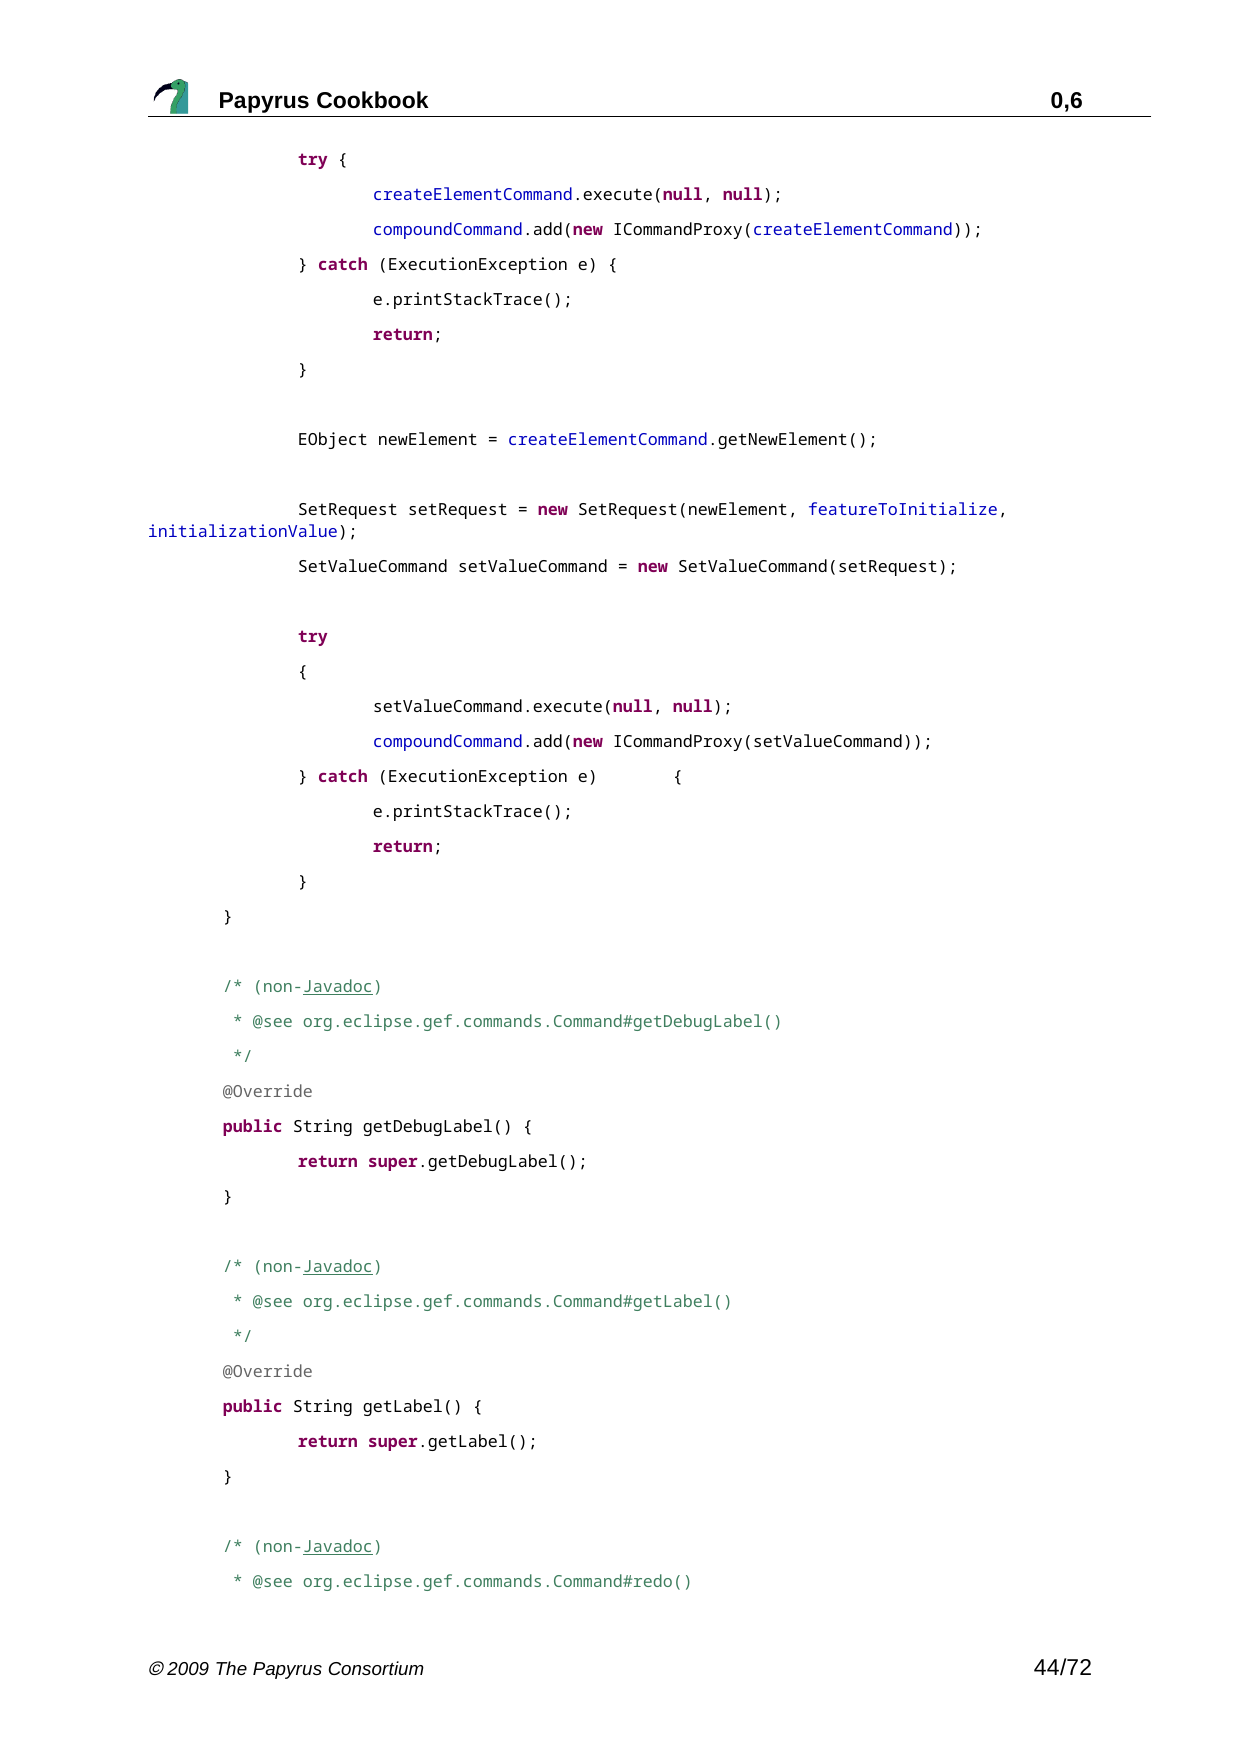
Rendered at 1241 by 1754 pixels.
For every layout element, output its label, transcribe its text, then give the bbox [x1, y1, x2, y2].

text try { [148, 148, 1151, 170]
text setValueCommand.execute(null, null); [148, 695, 1151, 718]
text } [148, 870, 1151, 893]
text } catch (ExecutionException e) { [148, 765, 1151, 788]
text } [148, 905, 1151, 928]
text @Override [148, 1360, 1151, 1383]
text /* (non-Javadoc) [148, 1255, 1151, 1278]
text /* (non-Javadoc) [148, 1535, 1151, 1558]
picture [153, 79, 189, 114]
text */ [148, 1325, 1151, 1348]
text return; [148, 835, 1151, 858]
text * @see org.eclipse.gef.commands.Command#getDebugLabel() [148, 1010, 1151, 1033]
text public String getLabel() { [148, 1395, 1151, 1418]
text SetValueCommand setValueCommand = new SetValueCommand(setRequest); [148, 555, 1151, 578]
text compoundCommand.add(new ICommandProxy(setValueCommand)); [148, 730, 1151, 753]
text compoundCommand.add(new ICommandProxy(createElementCommand)); [148, 218, 1151, 240]
text @Override [148, 1080, 1151, 1103]
text { [148, 660, 1151, 683]
text * @see org.eclipse.gef.commands.Command#redo() [148, 1570, 1151, 1593]
text } [148, 1465, 1151, 1488]
text EObject newElement = createElementCommand.getNewElement(); [148, 428, 1151, 450]
text */ [148, 1045, 1151, 1068]
text e.printStackTrace(); [148, 800, 1151, 823]
text } [148, 1185, 1151, 1208]
text return super.getDebugLabel(); [148, 1150, 1151, 1173]
text } catch (ExecutionException e) { [148, 253, 1151, 275]
text createElementCommand.execute(null, null); [148, 183, 1151, 205]
text e.printStackTrace(); [148, 288, 1151, 310]
text /* (non-Javadoc) [148, 975, 1151, 998]
text } [148, 358, 1151, 380]
text public String getDebugLabel() { [148, 1115, 1151, 1138]
text SetRequest setRequest = new SetRequest(newElement, featureToInitialize, initializationValue); [148, 498, 1151, 543]
text return; [148, 323, 1151, 345]
text try [148, 625, 1151, 648]
text * @see org.eclipse.gef.commands.Command#getLabel() [148, 1290, 1151, 1313]
text return super.getLabel(); [148, 1430, 1151, 1453]
